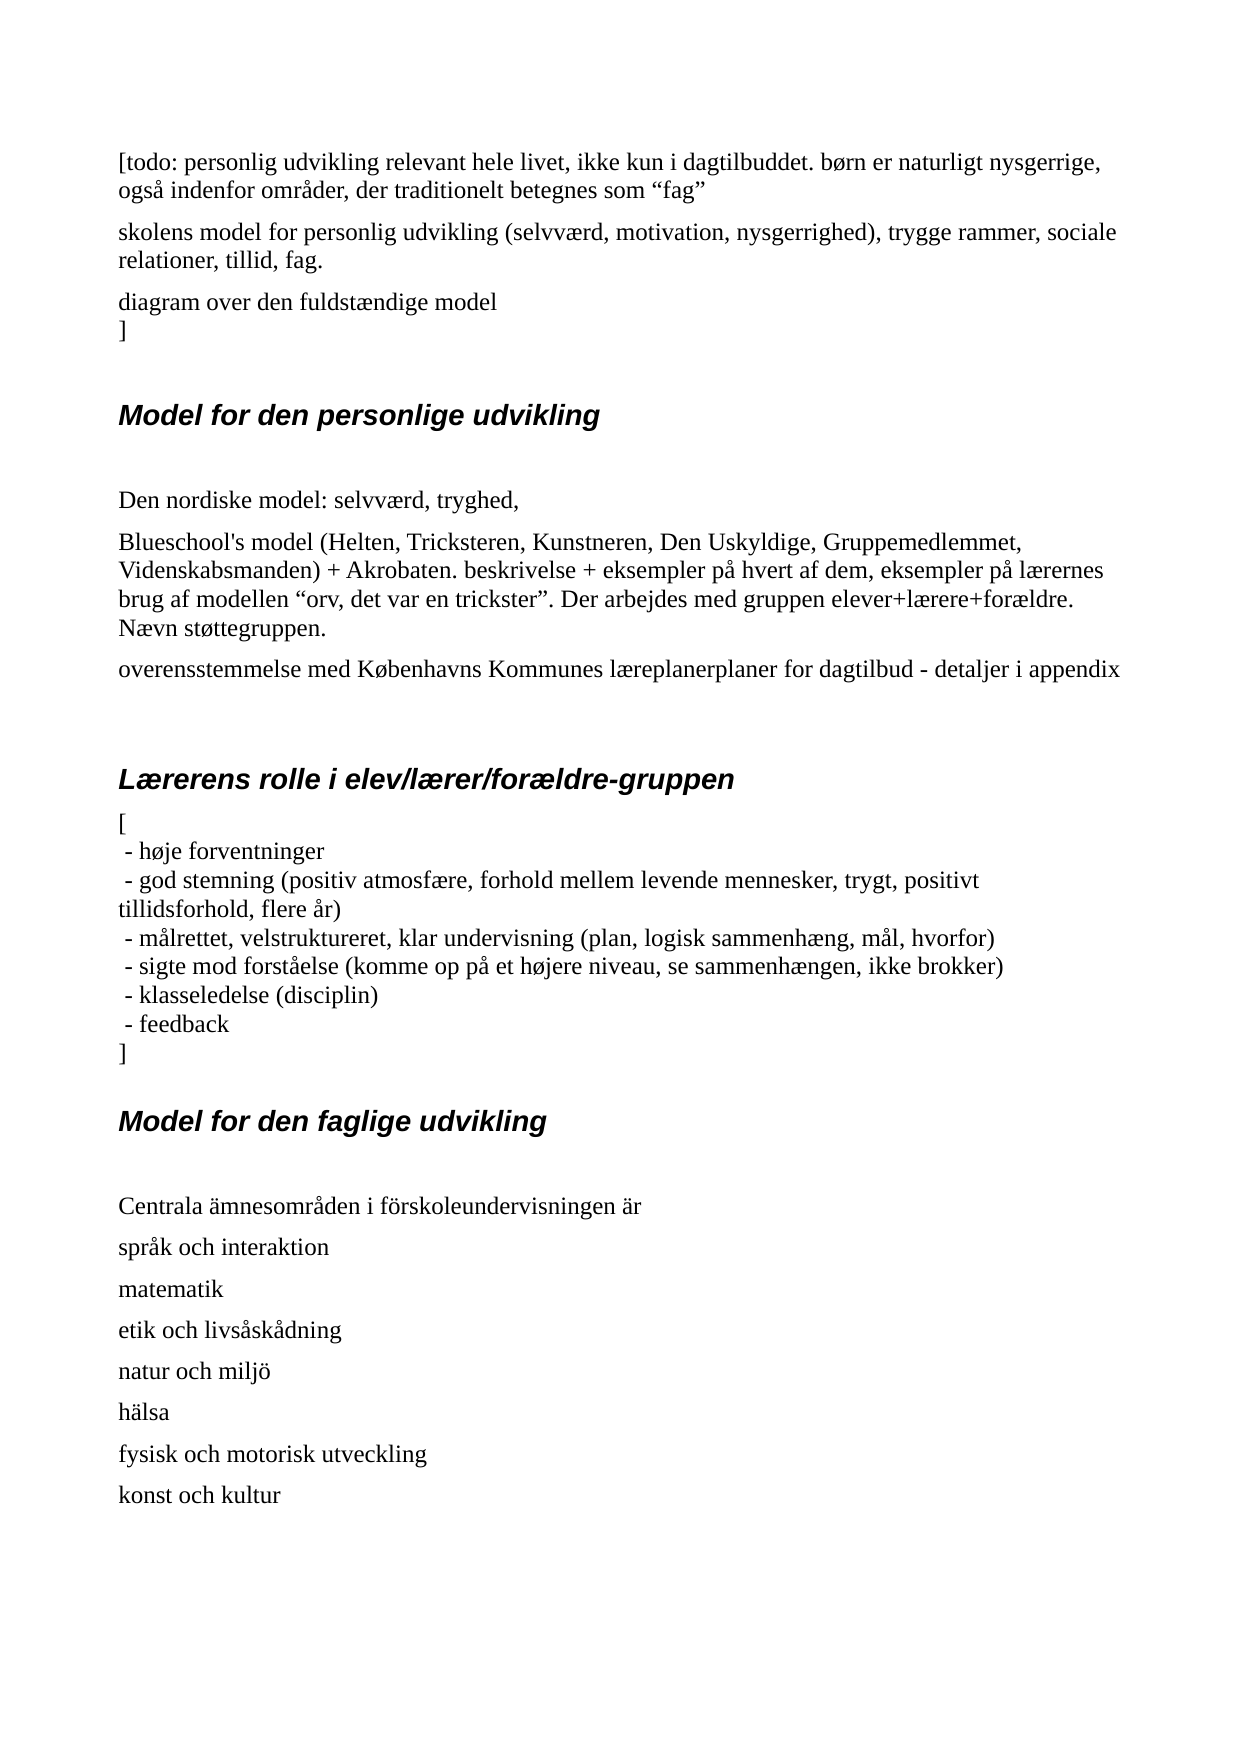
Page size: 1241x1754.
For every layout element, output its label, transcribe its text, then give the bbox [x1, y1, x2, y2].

text natur och miljö [118, 1356, 1122, 1385]
text fysisk och motorisk utveckling [118, 1439, 1122, 1467]
text matematik [118, 1274, 1122, 1302]
text overensstemmelse med Københavns Kommunes læreplanerplaner for dagtilbud - detaljer i appendix [118, 654, 1122, 683]
subtitle Model for den faglige udvikling [118, 1104, 1122, 1137]
text etik och livsåskådning [118, 1315, 1122, 1344]
text hälsa [118, 1397, 1122, 1426]
text Den nordiske model: selvværd, tryghed, [118, 485, 1122, 514]
text [todo: personlig udvikling relevant hele livet, ikke kun i dagtilbuddet. børn er naturligt nysgerrige, også indenfor områder, der traditionelt betegnes som “fag” [118, 118, 1122, 204]
text skolens model for personlig udvikling (selvværd, motivation, nysgerrighed), trygge rammer, sociale relationer, tillid, fag. [118, 217, 1122, 274]
text språk och interaktion [118, 1232, 1122, 1261]
text [ - høje forventninger - god stemning (positiv atmosfære, forhold mellem levende mennesker, trygt, positivt tillidsforhold, flere år) - målrettet, velstruktureret, klar undervisning (plan, logisk sammenhæng, mål, hvorfor) - sigte mod forståelse (komme op på et højere niveau, se sammenhængen, ikke brokker) - klasseledelse (disciplin) - feedback ] [118, 808, 1122, 1066]
text diagram over den fuldstændige model [118, 287, 1122, 316]
subtitle Lærerens rolle i elev/lærer/forældre-gruppen [118, 762, 1122, 795]
subtitle Model for den personlige udvikling [118, 398, 1122, 432]
text ] [118, 316, 1122, 344]
text konst och kultur [118, 1480, 1122, 1509]
text Blueschool's model (Helten, Tricksteren, Kunstneren, Den Uskyldige, Gruppemedlemmet, Videnskabsmanden) + Akrobaten. beskrivelse + eksempler på hvert af dem, eksempler på lærernes brug af modellen “orv, det var en trickster”. Der arbejdes med gruppen elever+lærere+forældre. Nævn støttegruppen. [118, 527, 1122, 642]
text Centrala ämnesområden i förskoleundervisningen är [118, 1191, 1122, 1220]
